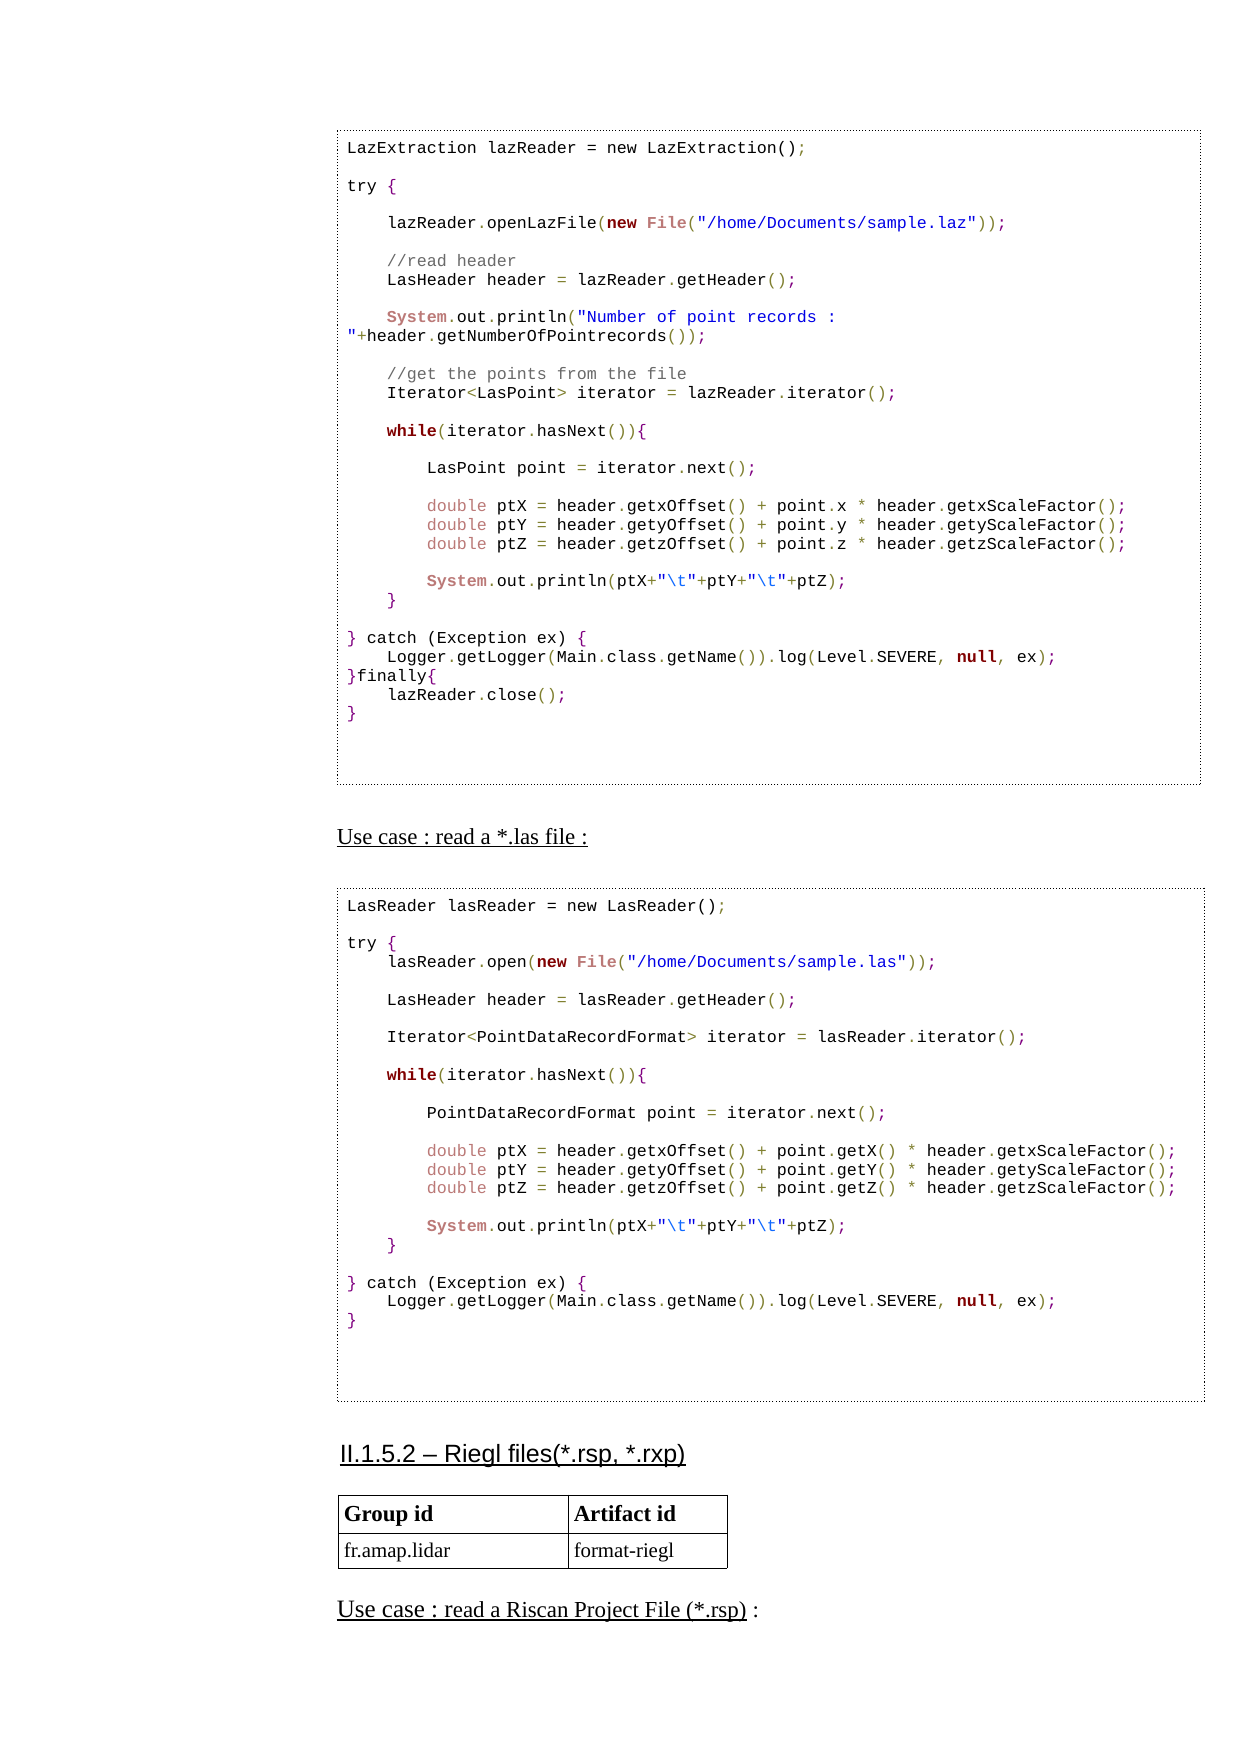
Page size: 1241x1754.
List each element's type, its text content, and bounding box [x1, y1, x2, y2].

text LazExtraction lazReader = new LazExtraction(); [347, 139, 1191, 158]
text Use case : read a *.las file : [337, 823, 1122, 849]
text }finally{ [347, 667, 1191, 686]
text lazReader.close(); [347, 686, 1191, 705]
table_header Artifact id [569, 1496, 727, 1532]
text LasPoint point = iterator.next(); [347, 460, 1191, 479]
text LasHeader header = lasReader.getHeader(); [347, 991, 1195, 1010]
text lasReader.open(new File("/home/Documents/sample.las")); [347, 954, 1195, 972]
text System.out.println("Number of point records : "+header.getNumberOfPointrecords()); [347, 309, 1191, 347]
text double ptZ = header.getzOffset() + point.getZ() * header.getzScaleFactor(); [347, 1180, 1195, 1199]
text Logger.getLogger(Main.class.getName()).log(Level.SEVERE, null, ex); [347, 648, 1191, 667]
text PointDataRecordFormat point = iterator.next(); [347, 1104, 1195, 1123]
text double ptX = header.getxOffset() + point.x * header.getxScaleFactor(); [347, 498, 1191, 516]
text II.1.5.2 – Riegl files(*.rsp, *.rxp) [339, 1439, 1122, 1468]
text Logger.getLogger(Main.class.getName()).log(Level.SEVERE, null, ex); [347, 1293, 1195, 1312]
text Use case : read a Riscan Project File (*.rsp) : [337, 1594, 1122, 1623]
text Iterator<LasPoint> iterator = lazReader.iterator(); [347, 384, 1191, 403]
text System.out.println(ptX+"\t"+ptY+"\t"+ptZ); [347, 573, 1191, 592]
text } catch (Exception ex) { [347, 1274, 1195, 1293]
text double ptY = header.getyOffset() + point.y * header.getyScaleFactor(); [347, 516, 1191, 535]
text Iterator<PointDataRecordFormat> iterator = lasReader.iterator(); [347, 1029, 1195, 1048]
text System.out.println(ptX+"\t"+ptY+"\t"+ptZ); [347, 1218, 1195, 1236]
text double ptY = header.getyOffset() + point.getY() * header.getyScaleFactor(); [347, 1161, 1195, 1180]
text //get the points from the file [347, 366, 1191, 384]
text } [347, 1312, 1195, 1331]
table_header Group id [339, 1496, 568, 1532]
text //read header [347, 252, 1191, 271]
text double ptZ = header.getzOffset() + point.z * header.getzScaleFactor(); [347, 535, 1191, 554]
table_cell format-riegl [569, 1534, 727, 1568]
text } catch (Exception ex) { [347, 629, 1191, 648]
text while(iterator.hasNext()){ [347, 1067, 1195, 1086]
text LasReader lasReader = new LasReader(); [347, 897, 1195, 916]
text try { [347, 177, 1191, 196]
text lazReader.openLazFile(new File("/home/Documents/sample.laz")); [347, 215, 1191, 234]
text } [347, 705, 1191, 724]
text double ptX = header.getxOffset() + point.getX() * header.getxScaleFactor(); [347, 1142, 1195, 1161]
text LasHeader header = lazReader.getHeader(); [347, 271, 1191, 290]
table_cell fr.amap.lidar [339, 1534, 568, 1568]
text } [347, 1236, 1195, 1255]
text while(iterator.hasNext()){ [347, 422, 1191, 441]
text try { [347, 935, 1195, 954]
text } [347, 592, 1191, 611]
